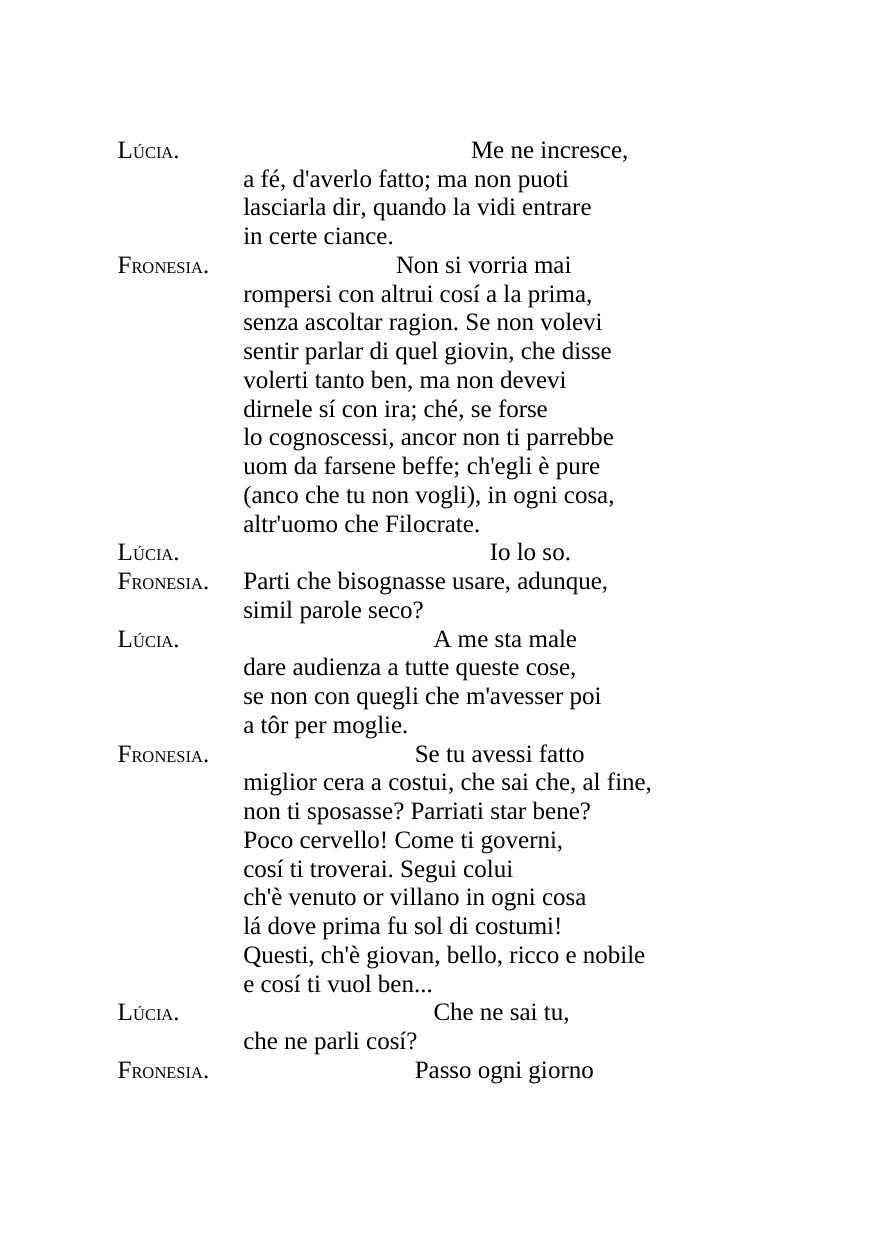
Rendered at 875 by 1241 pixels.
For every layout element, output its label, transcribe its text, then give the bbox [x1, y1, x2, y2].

table_cell Io lo so. [232, 538, 768, 566]
table_cell Che ne sai tu, che ne parli cosí? [232, 998, 768, 1055]
table_cell Passo ogni giorno [232, 1055, 768, 1084]
table_cell Fronesia. [106, 250, 232, 537]
table_cell Lúcia. [106, 135, 232, 250]
table_cell Se tu avessi fatto miglior cera a costui, che sai che, al fine, non ti sposasse? Parriati star bene? Poco cervello! Come ti governi, cosí ti troverai. Segui colui ch'è venuto or villano in ogni cosa lá dove prima fu sol di costumi! Questi, ch'è giovan, bello, ricco e nobile e cosí ti vuol ben... [232, 739, 768, 997]
table_cell Lúcia. [106, 624, 232, 739]
table_cell Fronesia. [106, 1055, 232, 1084]
table_cell Fronesia. [106, 739, 232, 997]
table_cell Parti che bisognasse usare, adunque, simil parole seco? [232, 566, 768, 624]
table_cell Fronesia. [106, 566, 232, 624]
table_cell Non si vorria mai rompersi con altrui cosí a la prima, senza ascoltar ragion. Se non volevi sentir parlar di quel giovin, che disse volerti tanto ben, ma non devevi dirnele sí con ira; ché, se forse lo cognoscessi, ancor non ti parrebbe uom da farsene beffe; ch'egli è pure (anco che tu non vogli), in ogni cosa, altr'uomo che Filocrate. [232, 250, 768, 537]
table_cell Lúcia. [106, 998, 232, 1055]
table_cell Lúcia. [106, 538, 232, 566]
table_cell A me sta male dare audienza a tutte queste cose, se non con quegli che m'avesser poi a tôr per moglie. [232, 624, 768, 739]
table_cell Me ne incresce, a fé, d'averlo fatto; ma non puoti lasciarla dir, quando la vidi entrare in certe ciance. [232, 135, 768, 250]
